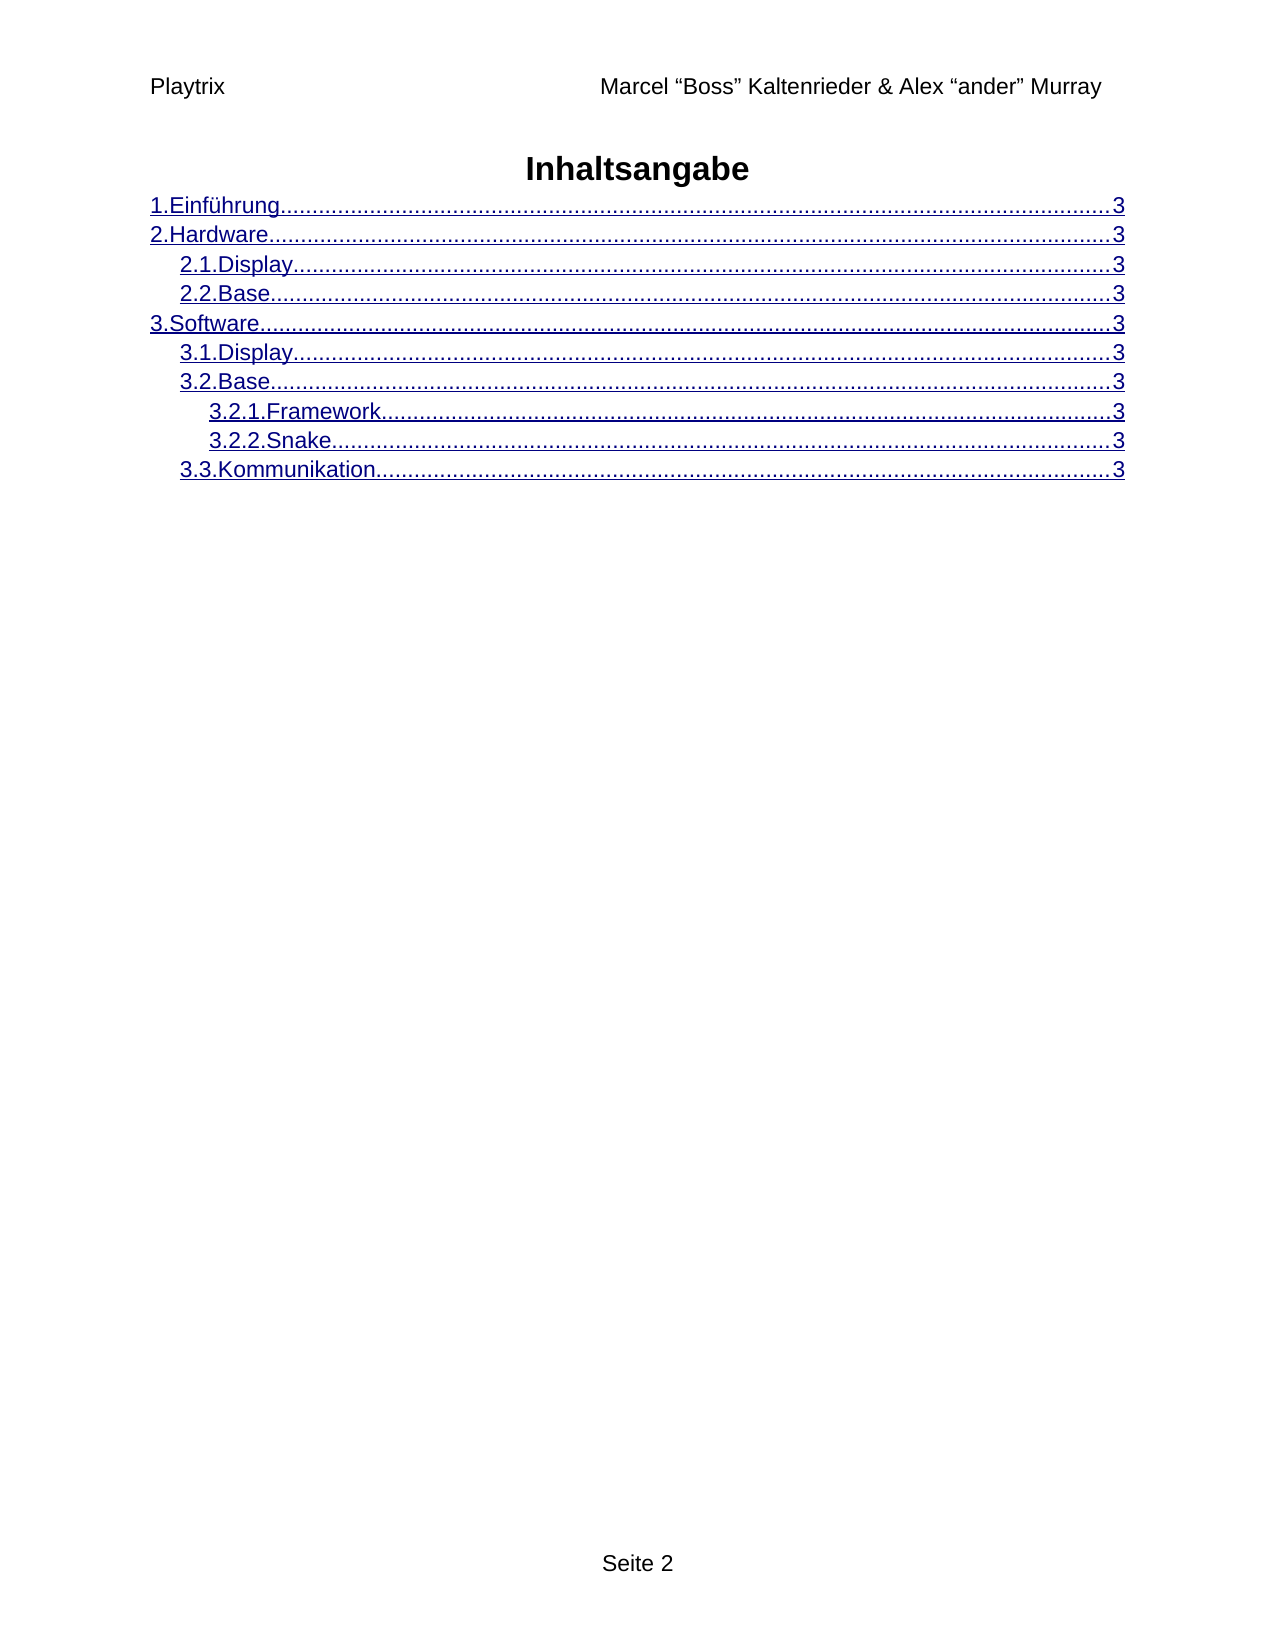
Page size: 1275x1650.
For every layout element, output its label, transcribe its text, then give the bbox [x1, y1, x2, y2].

text 3.3.Kommunikation 3 [179, 457, 1125, 479]
text 3.1.Display 3 [179, 340, 1125, 362]
text 3.2.Base 3 [179, 369, 1125, 391]
text 2.Hardware 3 [150, 222, 1125, 244]
text 1.Einführung 3 [150, 193, 1125, 215]
text 3.Software 3 [150, 310, 1125, 332]
subtitle Inhaltsangabe [150, 150, 1125, 187]
text 3.2.2.Snake 3 [209, 428, 1125, 450]
text 2.2.Base 3 [179, 281, 1125, 303]
text 3.2.1.Framework 3 [209, 398, 1125, 420]
text 2.1.Display 3 [179, 252, 1125, 274]
